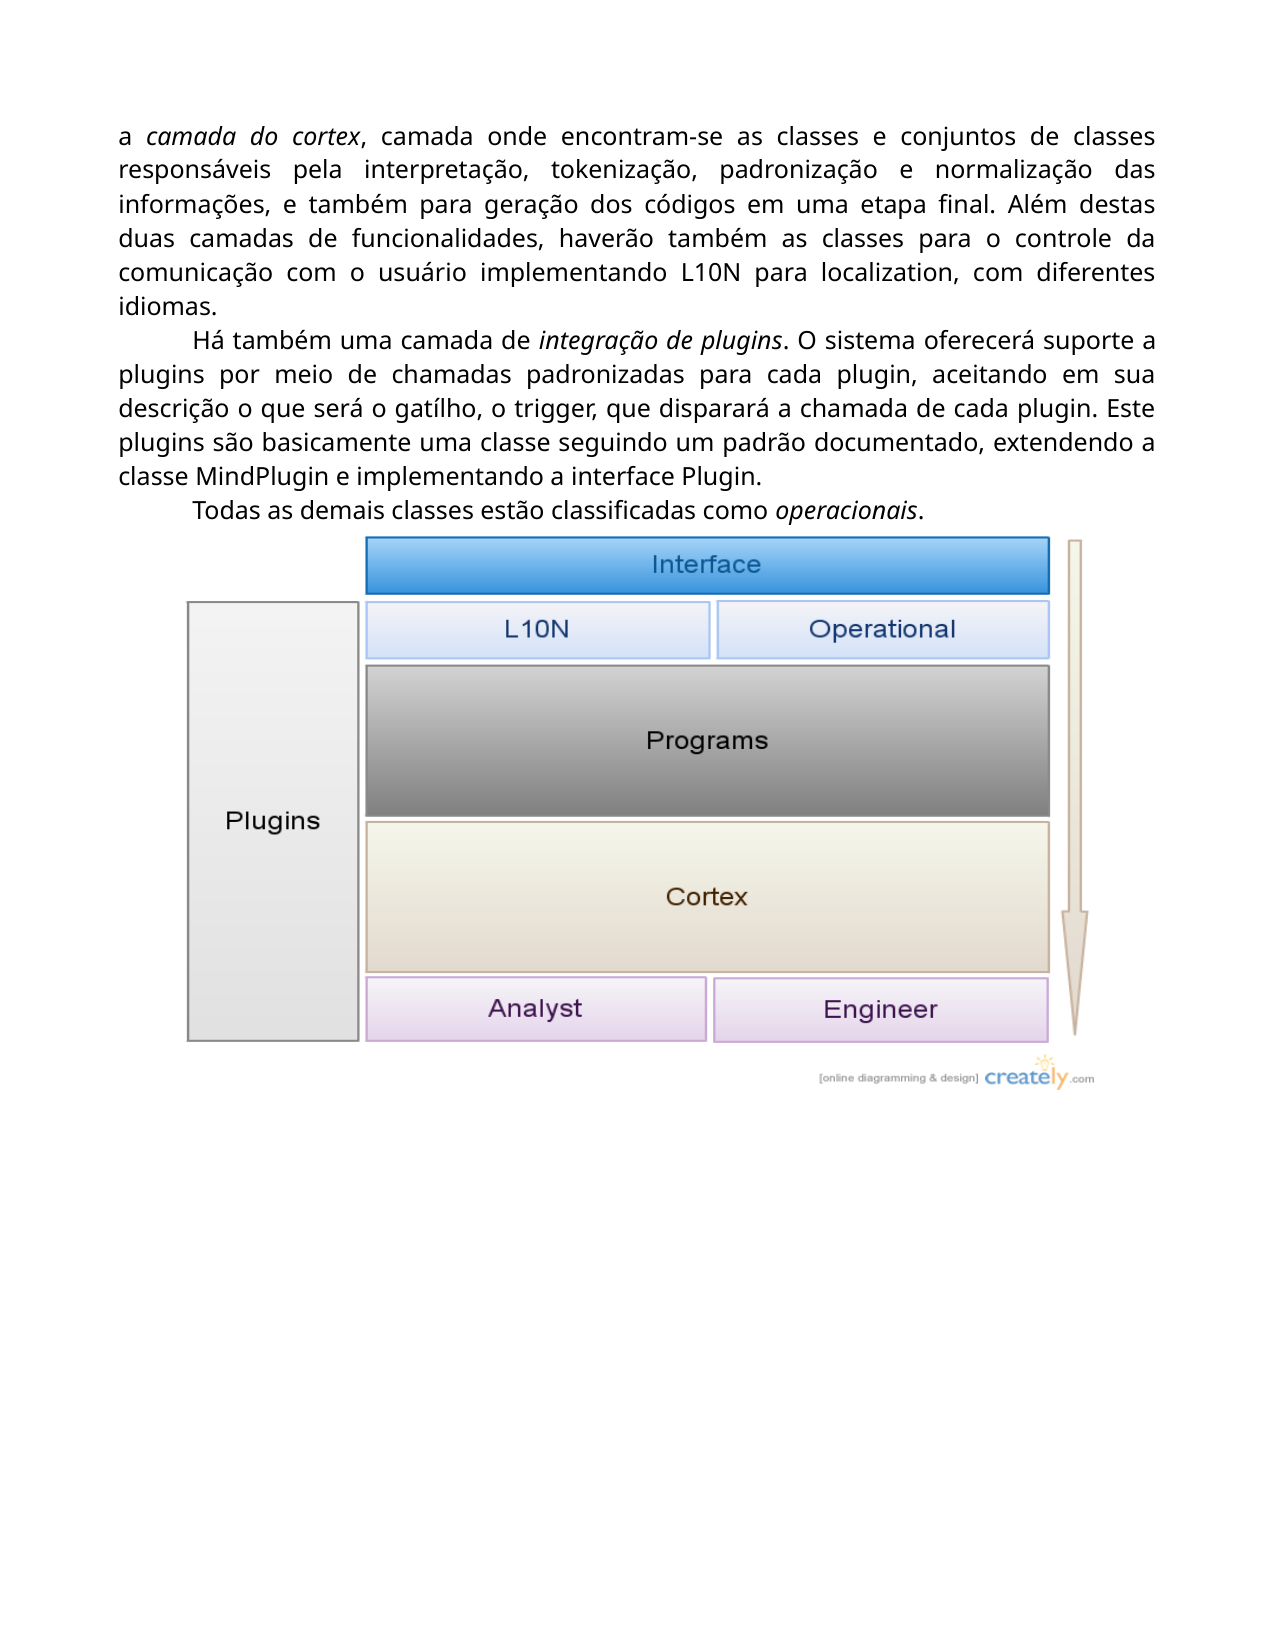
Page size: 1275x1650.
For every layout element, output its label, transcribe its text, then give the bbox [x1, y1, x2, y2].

text a camada do cortex, camada onde encontram-se as classes e conjuntos de classes responsáveis pela interpretação, tokenização, padronização e normalização das informações, e também para geração dos códigos em uma etapa final. Além destas duas camadas de funcionalidades, haverão também as classes para o controle da comunicação com o usuário implementando L10N para localization, com diferentes idiomas. [118, 118, 1157, 322]
picture [174, 526, 1101, 1094]
text Todas as demais classes estão classificadas como operacionais. [118, 493, 1157, 527]
text Há também uma camada de integração de plugins. O sistema oferecerá suporte a plugins por meio de chamadas padronizadas para cada plugin, aceitando em sua descrição o que será o gatílho, o trigger, que disparará a chamada de cada plugin. Este plugins são basicamente uma classe seguindo um padrão documentado, extendendo a classe MindPlugin e implementando a interface Plugin. [118, 322, 1157, 493]
